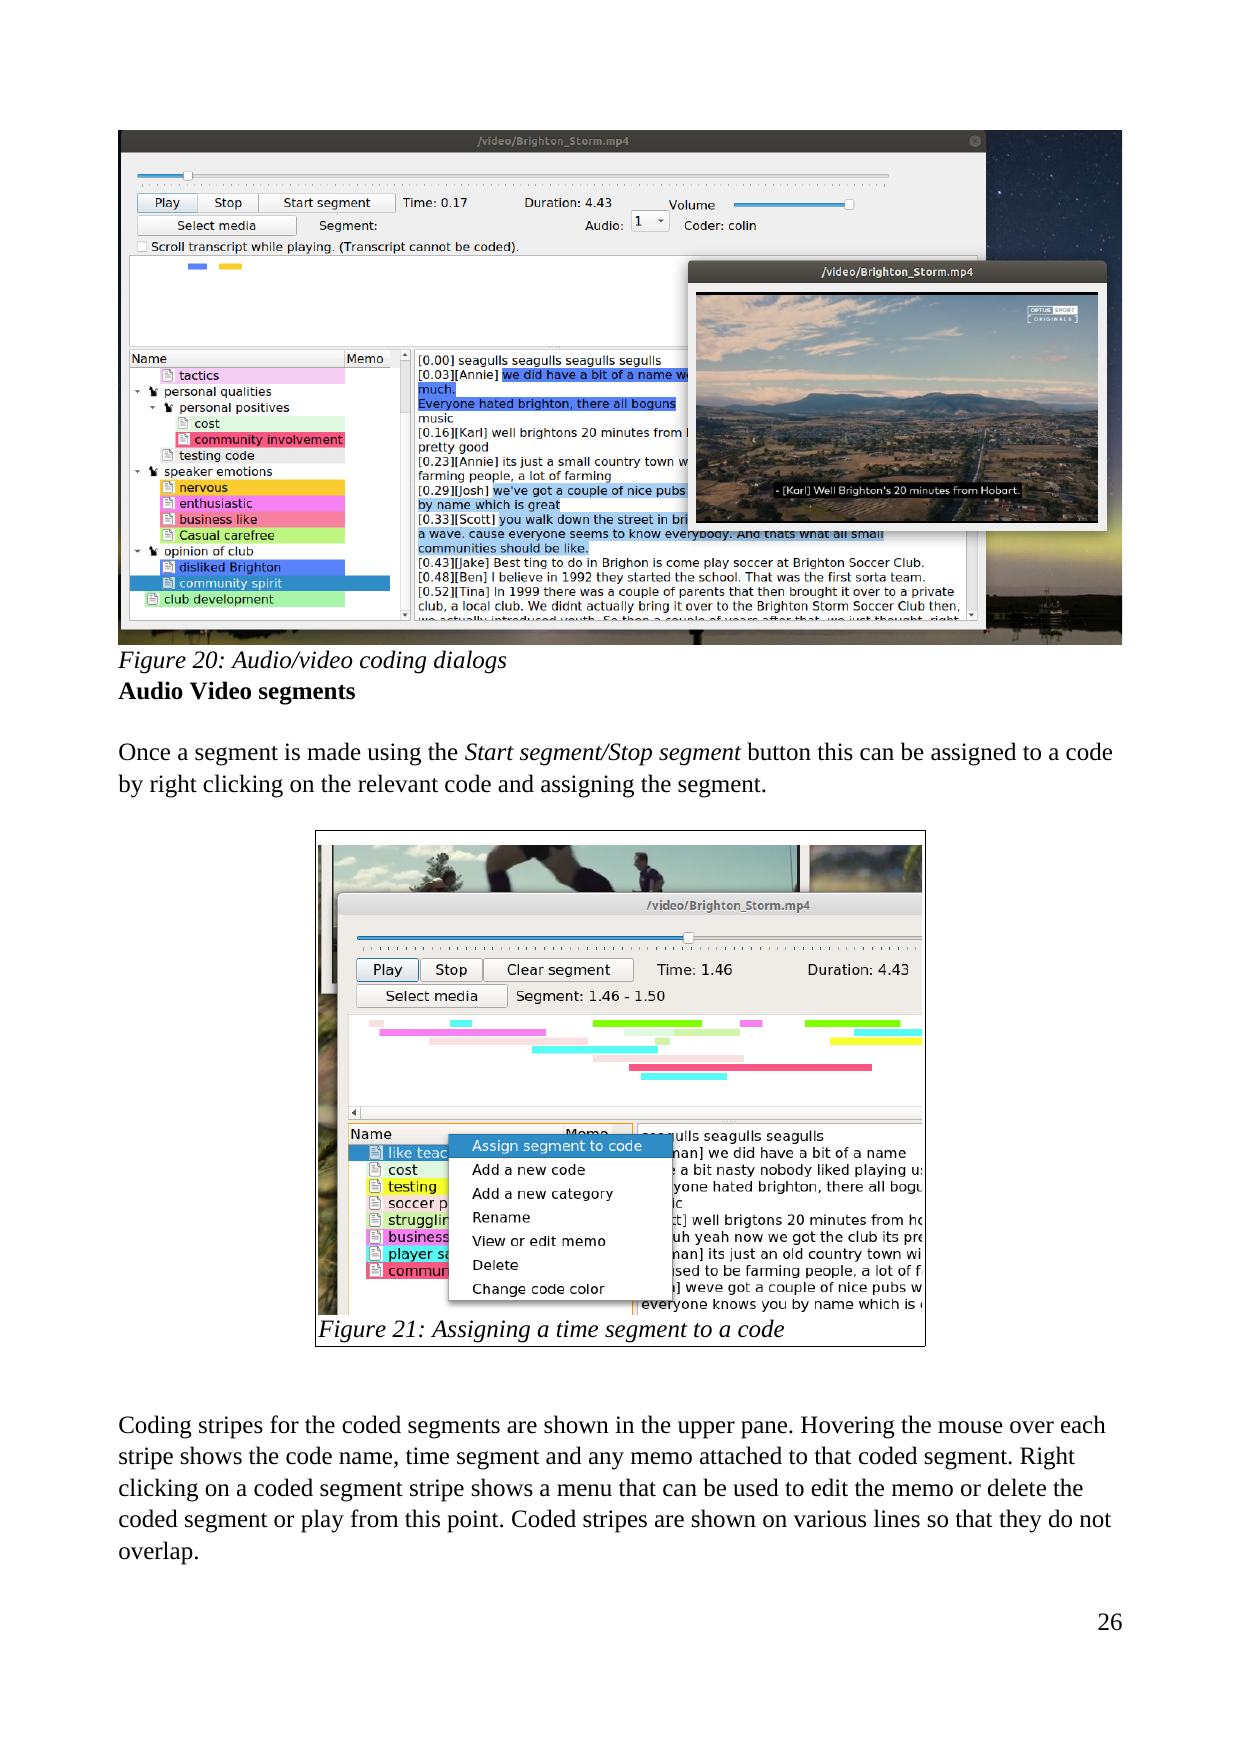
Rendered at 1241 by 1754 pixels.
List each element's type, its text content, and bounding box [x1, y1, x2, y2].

picture [318, 845, 923, 1315]
text Audio Video segments [118, 673, 1122, 705]
text Once a segment is made using the Start segment/Stop segment button this can be assigned to a code by right clicking on the relevant code and assigning the segment. [118, 737, 1122, 798]
text Figure 21: Assigning a time segment to a code [318, 1315, 922, 1343]
picture [118, 130, 1123, 645]
text Figure 20: Audio/video coding dialogs [118, 645, 1122, 673]
text Coding stripes for the coded segments are shown in the upper pane. Hovering the mouse over each stripe shows the code name, time segment and any memo attached to that coded segment. Right clicking on a coded segment stripe shows a menu that can be used to edit the memo or delete the coded segment or play from this point. Coded stripes are shown on various lines so that they do not overlap. [118, 1410, 1122, 1565]
